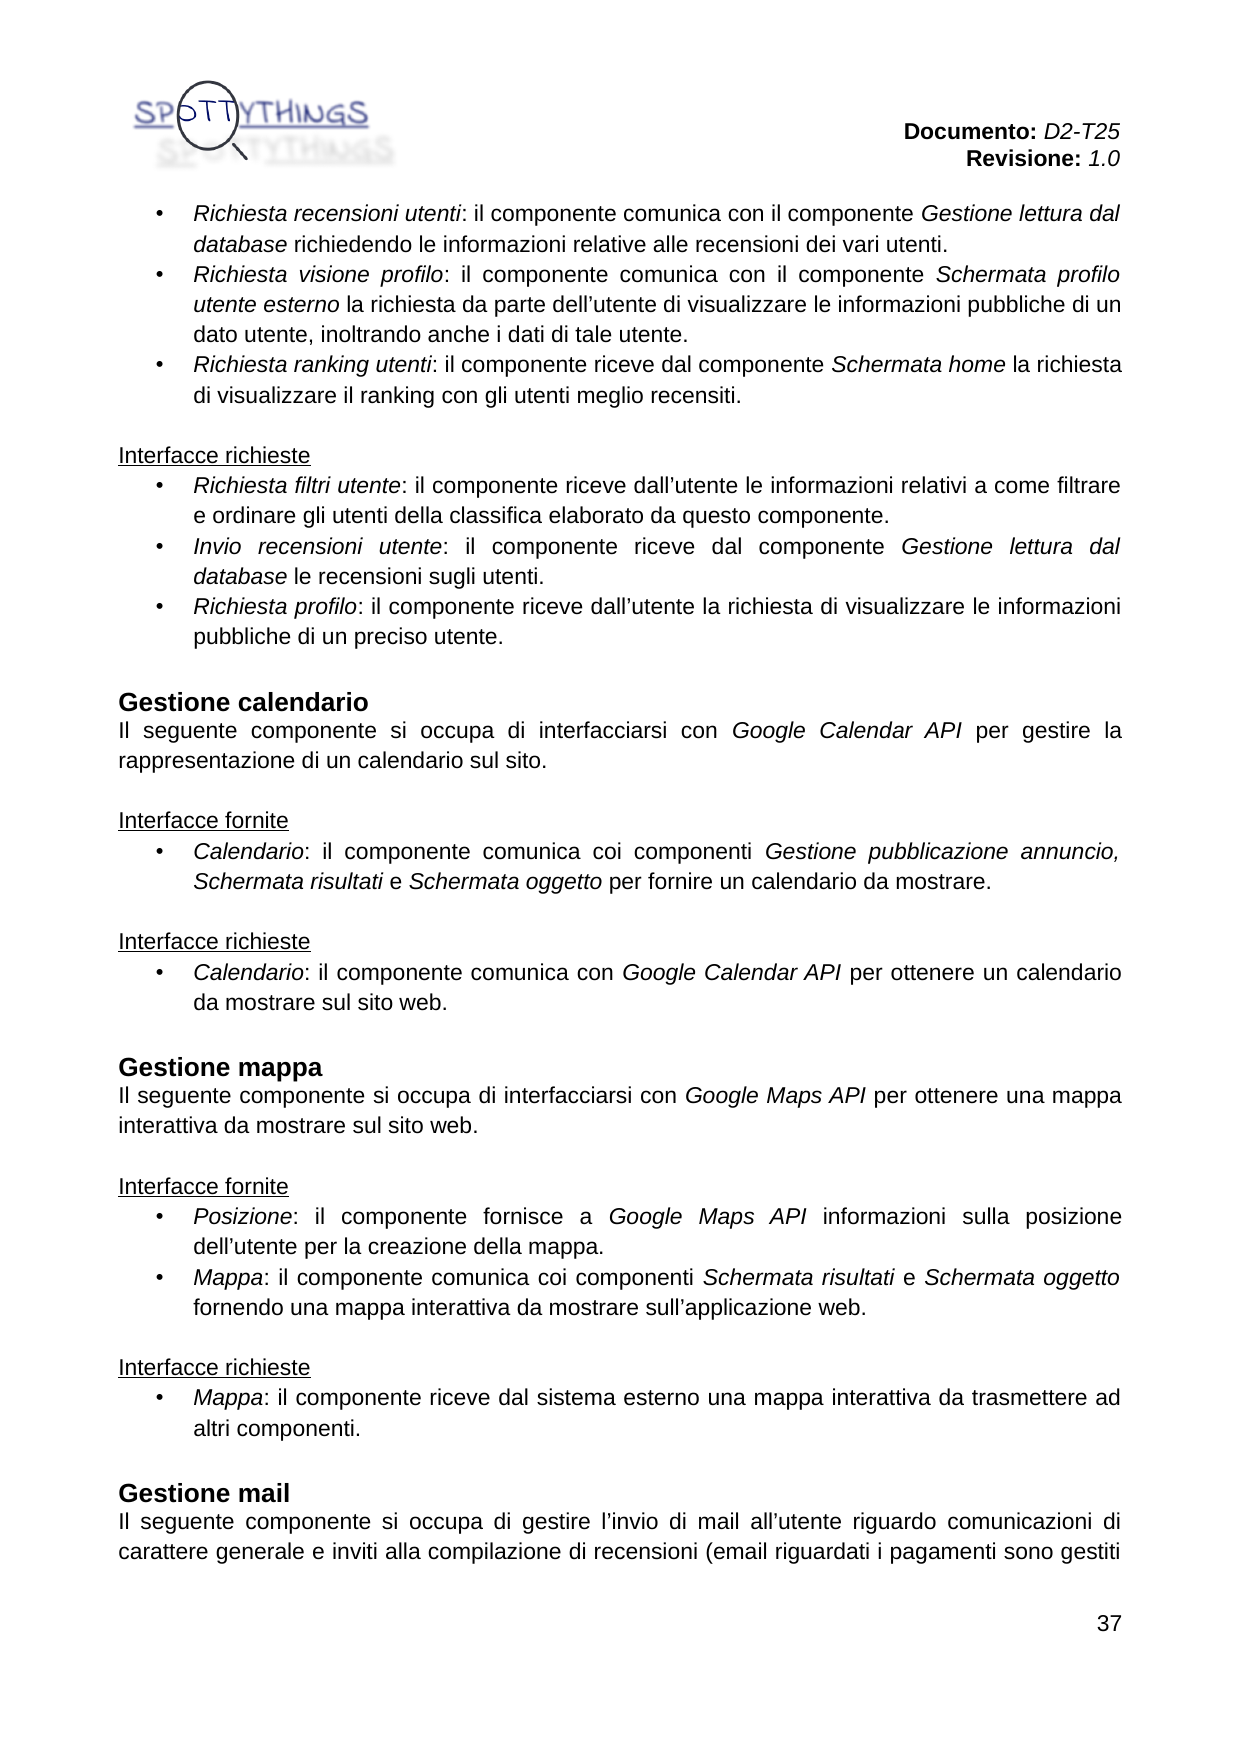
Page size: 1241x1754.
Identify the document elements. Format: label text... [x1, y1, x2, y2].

list Posizione: il componente fornisce a Google Maps API informazioni sulla posizione dell’utente per la creazione della mappa. [156, 1203, 1122, 1259]
list Richiesta recensioni utenti: il componente comunica con il componente Gestione lettura dal database richiedendo le informazioni relative alle recensioni dei vari utenti. [156, 200, 1122, 257]
text Interfacce richieste [118, 442, 1122, 468]
list Mappa: il componente comunica coi componenti Schermata risultati e Schermata oggetto fornendo una mappa interattiva da mostrare sull’applicazione web. [156, 1263, 1122, 1320]
list Richiesta ranking utenti: il componente riceve dal componente Schermata home la richiesta di visualizzare il ranking con gli utenti meglio recensiti. [156, 351, 1122, 408]
text Interfacce fornite [118, 1173, 1122, 1199]
subtitle Gestione mappa [118, 1052, 1122, 1082]
text Interfacce fornite [118, 807, 1122, 834]
text Interfacce richieste [118, 928, 1122, 954]
text Il seguente componente si occupa di interfacciarsi con Google Calendar API per gestire la rappresentazione di un calendario sul sito. [118, 717, 1122, 773]
subtitle Gestione mail [118, 1478, 1122, 1508]
text Il seguente componente si occupa di interfacciarsi con Google Maps API per ottenere una mappa interattiva da mostrare sul sito web. [118, 1082, 1122, 1139]
list Calendario: il componente comunica con Google Calendar API per ottenere un calendario da mostrare sul sito web. [156, 958, 1122, 1015]
list Richiesta visione profilo: il componente comunica con il componente Schermata profilo utente esterno la richiesta da parte dell’utente di visualizzare le informazioni pubbliche di un dato utente, inoltrando anche i dati di tale utente. [156, 261, 1122, 347]
list Richiesta filtri utente: il componente riceve dall’utente le informazioni relativi a come filtrare e ordinare gli utenti della classifica elaborato da questo componente. [156, 472, 1122, 529]
picture [123, 73, 399, 187]
text Il seguente componente si occupa di gestire l’invio di mail all’utente riguardo comunicazioni di carattere generale e inviti alla compilazione di recensioni (email riguardati i pagamenti sono gestiti [118, 1508, 1122, 1564]
list Mappa: il componente riceve dal sistema esterno una mappa interattiva da trasmettere ad altri componenti. [156, 1384, 1122, 1441]
list Calendario: il componente comunica coi componenti Gestione pubblicazione annuncio, Schermata risultati e Schermata oggetto per fornire un calendario da mostrare. [156, 838, 1122, 894]
text Interfacce richieste [118, 1354, 1122, 1380]
list Richiesta profilo: il componente riceve dall’utente la richiesta di visualizzare le informazioni pubbliche di un preciso utente. [156, 593, 1122, 649]
subtitle Gestione calendario [118, 687, 1122, 717]
list Invio recensioni utente: il componente riceve dal componente Gestione lettura dal database le recensioni sugli utenti. [156, 533, 1122, 589]
